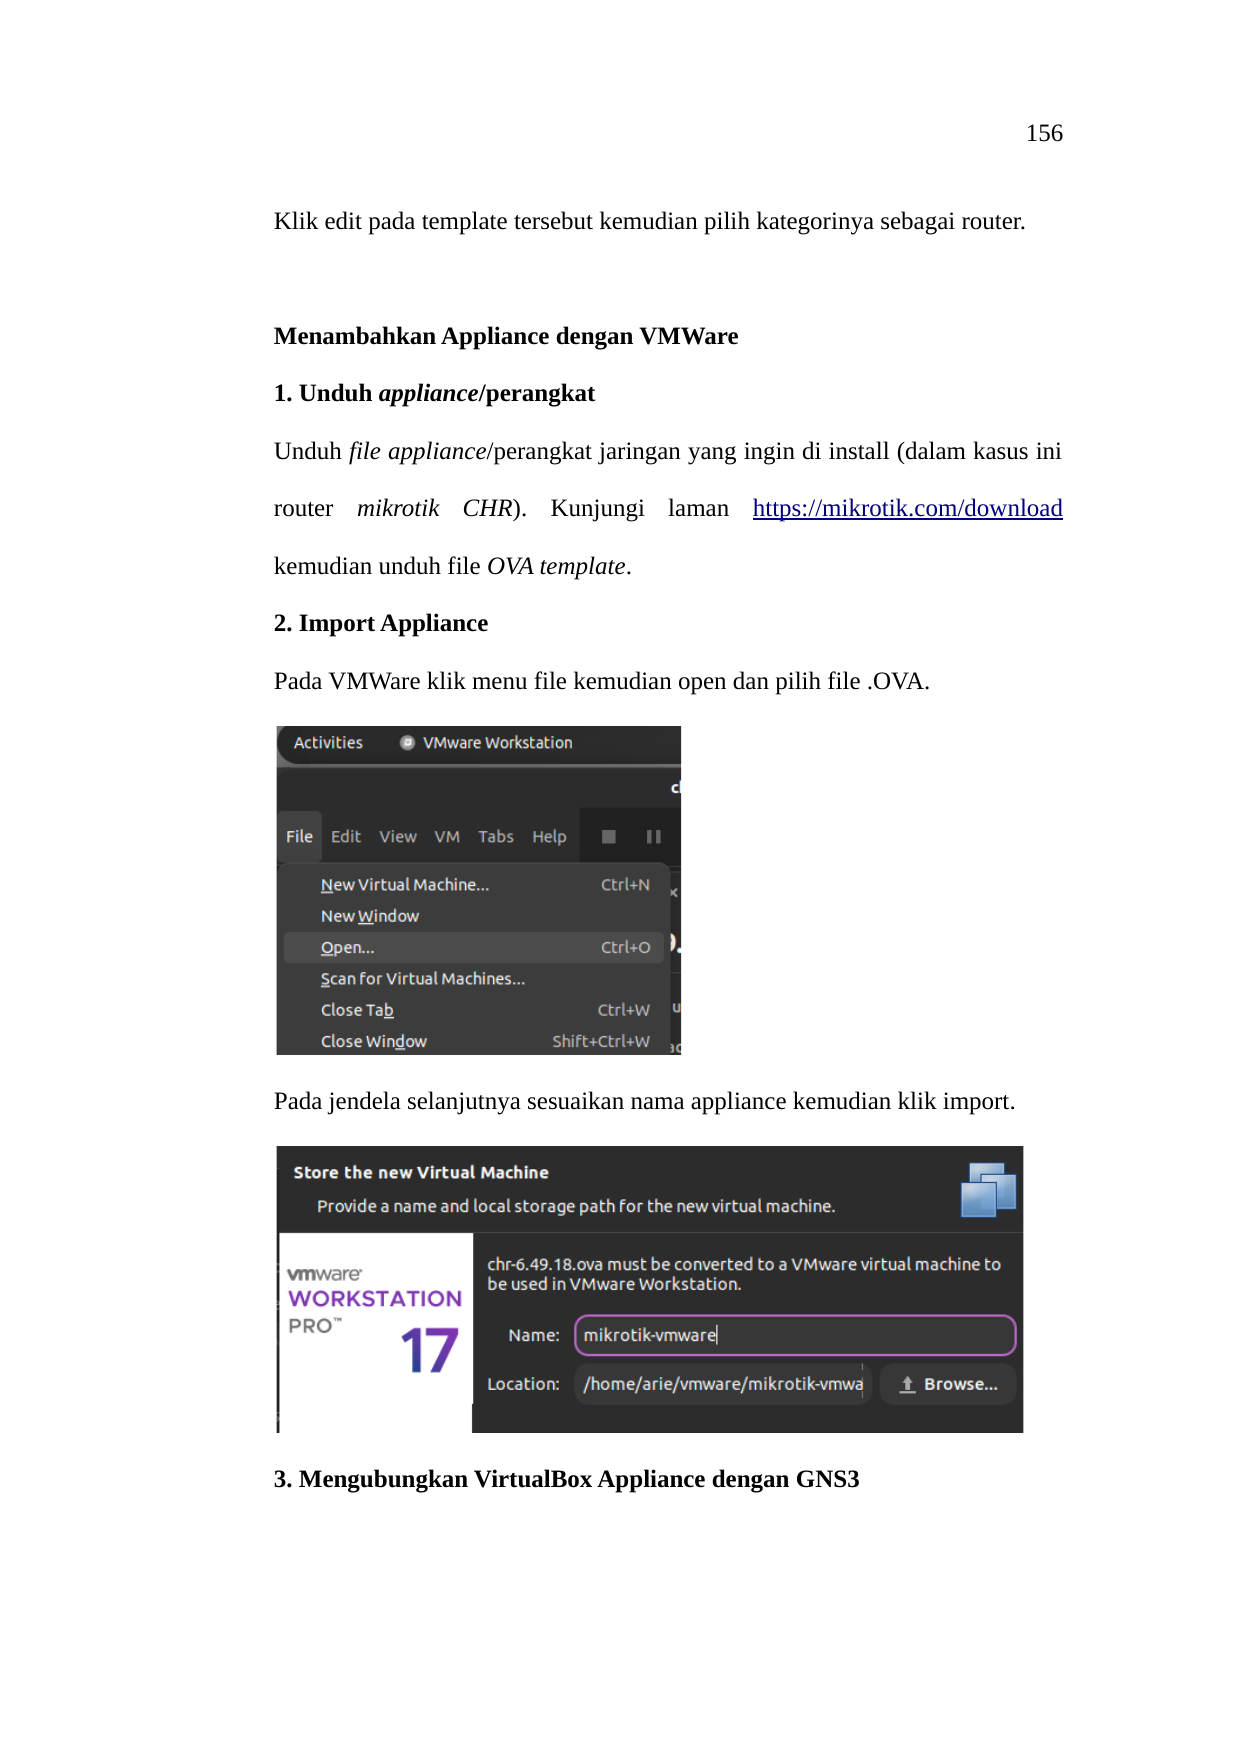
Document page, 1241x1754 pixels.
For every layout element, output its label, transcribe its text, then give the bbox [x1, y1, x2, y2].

list 3. Mengubungkan VirtualBox Appliance dengan GNS3 [236, 1464, 1063, 1493]
list 2. Import Appliance [236, 608, 1063, 637]
list Klik edit pada template tersebut kemudian pilih kategorinya sebagai router. [236, 206, 1063, 235]
list Menambahkan Appliance dengan VMWare [236, 321, 1063, 350]
picture [276, 1146, 1024, 1433]
list Unduh file appliance/perangkat jaringan yang ingin di install (dalam kasus ini router mikrotik CHR). Kunjungi laman https://mikrotik.com/download kemudian unduh file OVA template. [236, 436, 1063, 580]
picture [276, 726, 682, 1055]
list Pada VMWare klik menu file kemudian open dan pilih file .OVA. [236, 666, 1063, 695]
list Pada jendela selanjutnya sesuaikan nama appliance kemudian klik import. [236, 1086, 1063, 1115]
list 1. Unduh appliance/perangkat [236, 378, 1063, 407]
